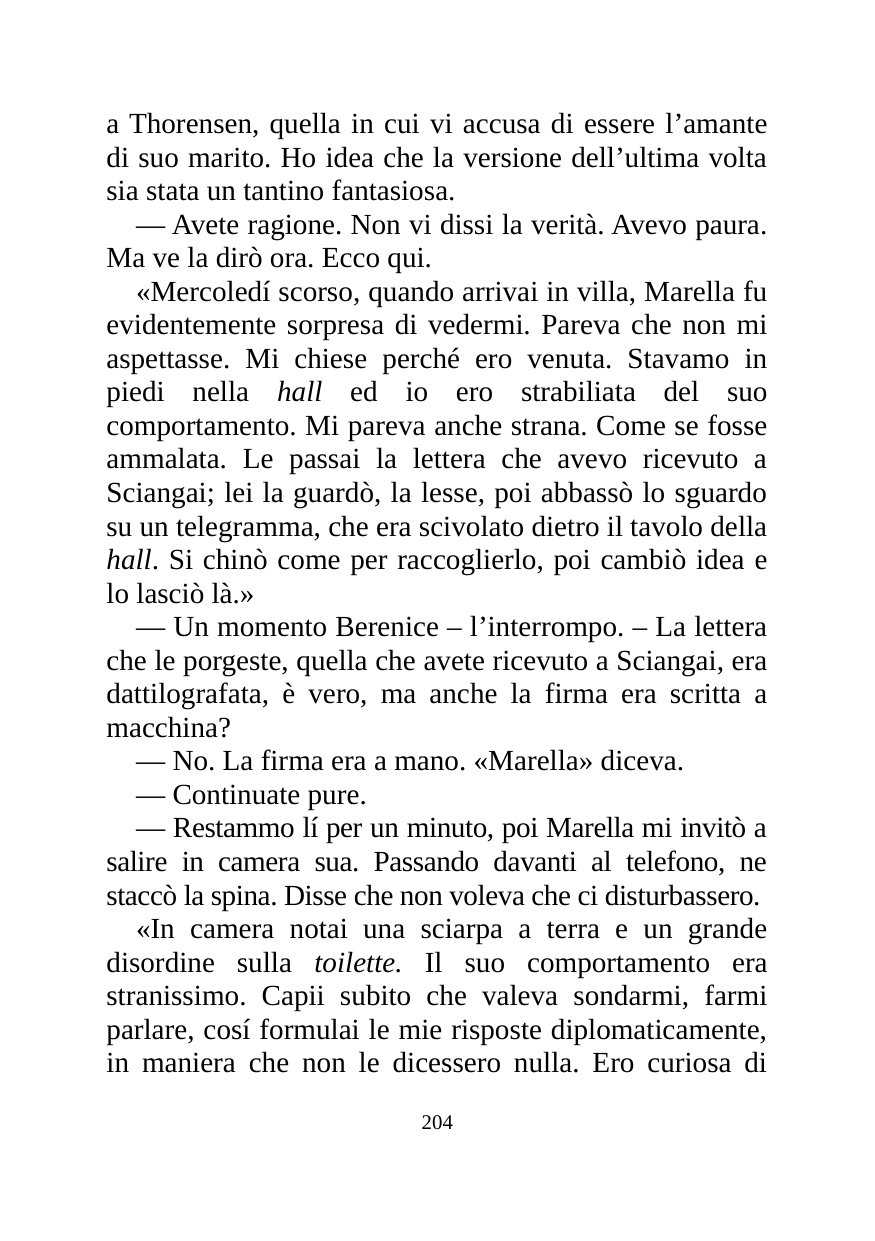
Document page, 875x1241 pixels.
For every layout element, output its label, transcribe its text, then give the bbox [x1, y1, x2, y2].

text «Mercoledí scorso, quando arrivai in villa, Marella fu evidentemente sorpresa di vedermi. Pareva che non mi aspettasse. Mi chiese perché ero venuta. Stavamo in piedi nella hall ed io ero strabiliata del suo comportamento. Mi pareva anche strana. Come se fosse ammalata. Le passai la lettera che avevo ricevuto a Sciangai; lei la guardò, la lesse, poi abbassò lo sguardo su un telegramma, che era scivolato dietro il tavolo della hall. Si chinò come per raccoglierlo, poi cambiò idea e lo lasciò là.» [106, 274, 768, 609]
text — Continuate pure. [106, 777, 768, 811]
text — Restammo lí per un minuto, poi Marella mi invitò a salire in camera sua. Passando davanti al telefono, ne staccò la spina. Disse che non voleva che ci disturbassero. [106, 811, 768, 911]
text — No. La firma era a mano. «Marella» diceva. [106, 743, 768, 777]
text — Avete ragione. Non vi dissi la verità. Avevo paura. Ma ve la dirò ora. Ecco qui. [106, 207, 768, 274]
text — Un momento Berenice – l’interrompo. – La lettera che le porgeste, quella che avete ricevuto a Sciangai, era dattilografata, è vero, ma anche la firma era scritta a macchina? [106, 609, 768, 743]
text «In camera notai una sciarpa a terra e un grande disordine sulla toilette. Il suo comportamento era stranissimo. Capii subito che valeva sondarmi, farmi parlare, cosí formulai le mie risposte diplomaticamente, in maniera che non le dicessero nulla. Ero curiosa di [106, 911, 768, 1079]
text a Thorensen, quella in cui vi accusa di essere l’amante di suo marito. Ho idea che la versione dell’ultima volta sia stata un tantino fantasiosa. [106, 106, 768, 207]
